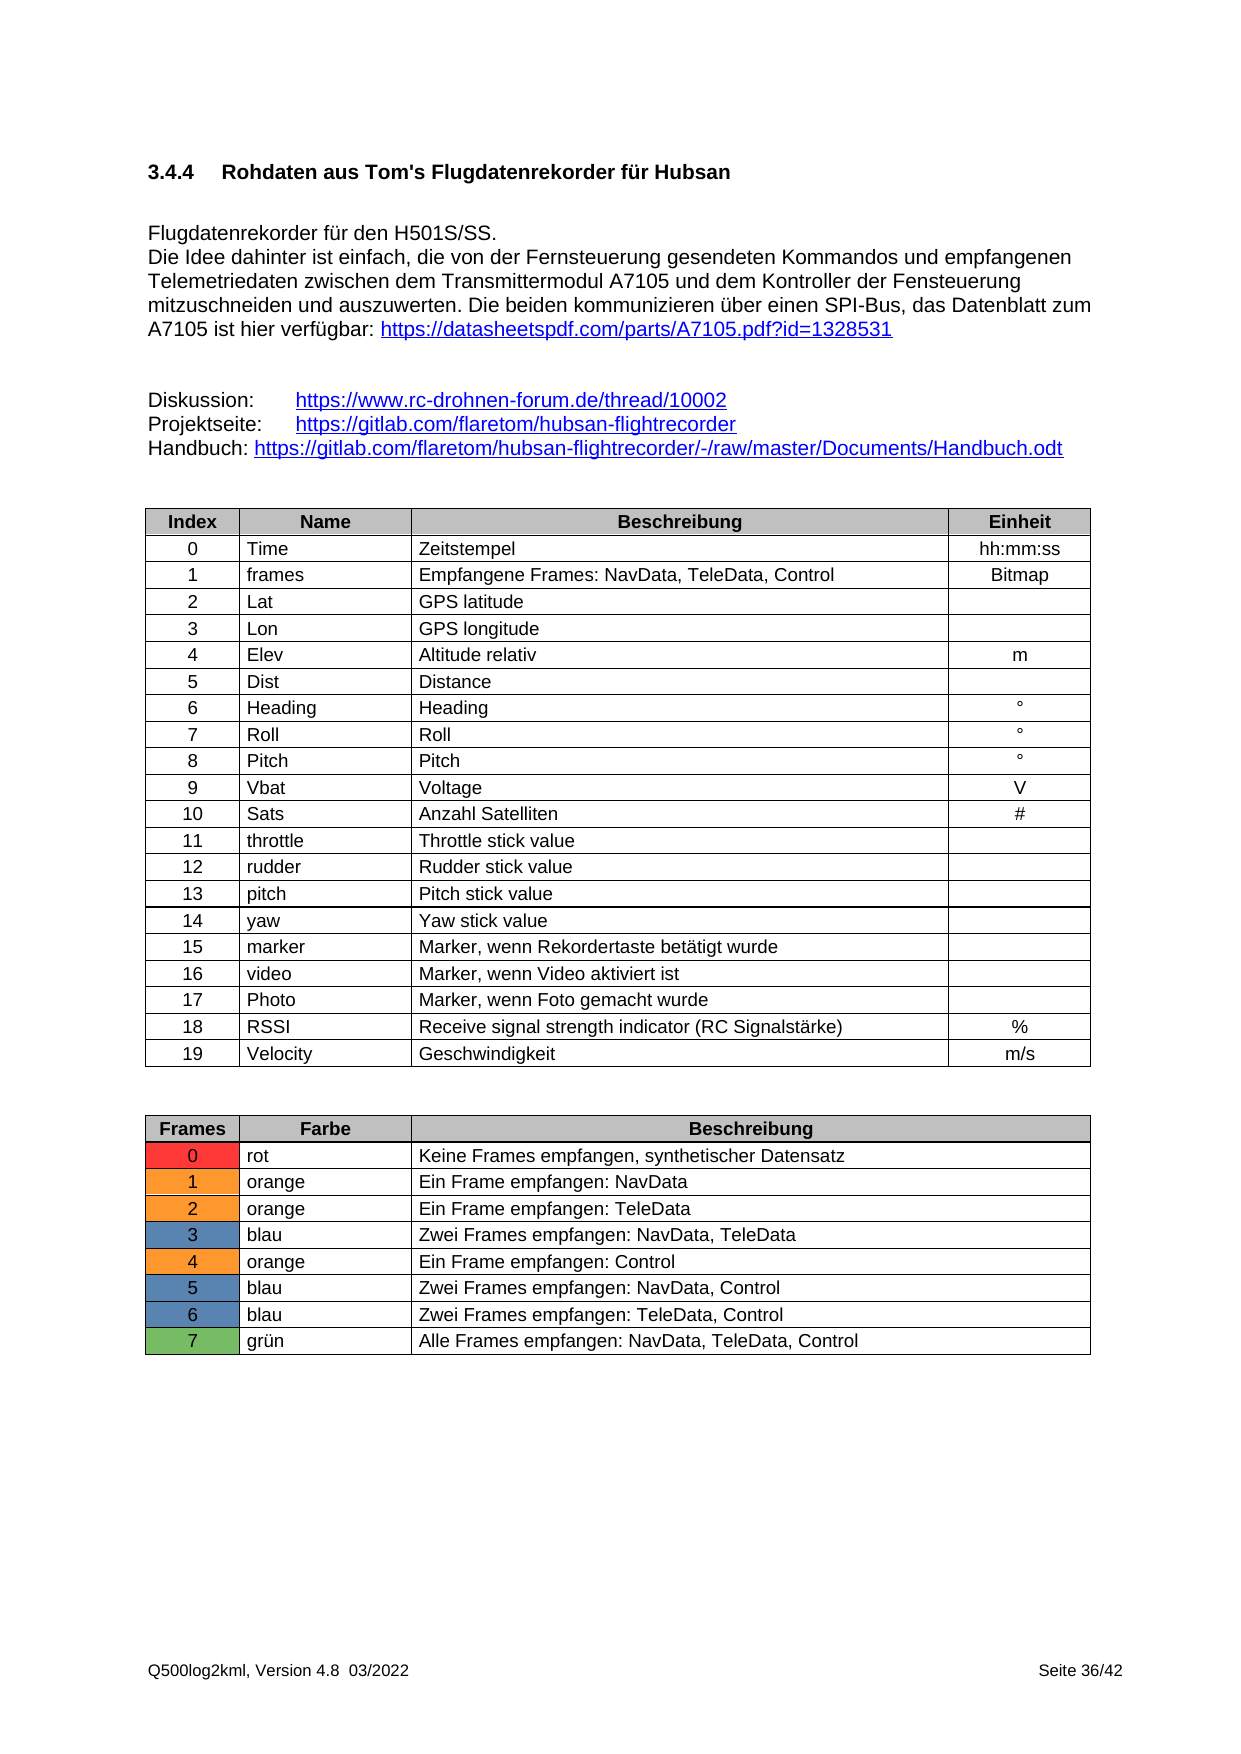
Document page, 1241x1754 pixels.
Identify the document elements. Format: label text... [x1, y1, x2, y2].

table_cell Throttle stick value [412, 828, 948, 853]
table_cell [949, 987, 1090, 1013]
table_cell [949, 961, 1090, 986]
table_cell Distance [412, 669, 948, 694]
table_cell Marker, wenn Rekordertaste betätigt wurde [412, 934, 948, 959]
table_cell 0 [146, 1143, 239, 1168]
text Projektseite: https://gitlab.com/flaretom/hubsan-flightrecorder [148, 412, 1093, 436]
table_cell Heading [240, 695, 411, 721]
table_cell Zeitstempel [412, 536, 948, 561]
table_cell orange [240, 1169, 411, 1194]
table_cell 3 [146, 615, 239, 641]
table_header Beschreibung [412, 1116, 1090, 1141]
table_cell 15 [146, 934, 239, 959]
table_cell Rudder stick value [412, 854, 948, 880]
table_cell 2 [146, 1196, 239, 1221]
table_cell blau [240, 1222, 411, 1248]
table_cell Velocity [240, 1040, 411, 1066]
table_cell Photo [240, 987, 411, 1013]
table_header Beschreibung [412, 509, 948, 534]
table_cell V [949, 775, 1090, 800]
table_cell Pitch stick value [412, 881, 948, 906]
table_cell Elev [240, 642, 411, 667]
table_cell m/s [949, 1040, 1090, 1066]
table_cell Zwei Frames empfangen: TeleData, Control [412, 1302, 1090, 1327]
table_cell 7 [146, 722, 239, 747]
table_cell video [240, 961, 411, 986]
table_cell 18 [146, 1014, 239, 1039]
table_cell Yaw stick value [412, 908, 948, 933]
table_cell [949, 908, 1090, 933]
table_cell % [949, 1014, 1090, 1039]
table_cell 7 [146, 1328, 239, 1354]
table_cell 6 [146, 1302, 239, 1327]
table_cell [949, 828, 1090, 853]
table_cell Pitch [240, 748, 411, 774]
subtitle Rohdaten aus Tom's Flugdatenrekorder für Hubsan [148, 160, 1093, 184]
table_header Farbe [240, 1116, 411, 1141]
table_cell Voltage [412, 775, 948, 800]
table_cell [949, 615, 1090, 641]
table_cell Dist [240, 669, 411, 694]
table_cell Roll [240, 722, 411, 747]
table_cell 11 [146, 828, 239, 853]
text Flugdatenrekorder für den H501S/SS. [148, 221, 1093, 244]
table_cell Anzahl Satelliten [412, 801, 948, 827]
table_cell yaw [240, 908, 411, 933]
table_cell Empfangene Frames: NavData, TeleData, Control [412, 562, 948, 588]
table_cell Zwei Frames empfangen: NavData, TeleData [412, 1222, 1090, 1248]
table_cell Roll [412, 722, 948, 747]
table_cell RSSI [240, 1014, 411, 1039]
table_cell ° [949, 748, 1090, 774]
table_cell ° [949, 722, 1090, 747]
table_cell 3 [146, 1222, 239, 1248]
table_cell blau [240, 1302, 411, 1327]
table_cell 14 [146, 908, 239, 933]
table_header Frames [146, 1116, 239, 1141]
table_cell frames [240, 562, 411, 588]
table_cell pitch [240, 881, 411, 906]
text Handbuch: https://gitlab.com/flaretom/hubsan-flightrecorder/-/raw/master/Documents/Handbuch.odt [148, 436, 1093, 460]
table_cell Receive signal strength indicator (RC Signalstärke) [412, 1014, 948, 1039]
table_cell orange [240, 1196, 411, 1221]
table_cell throttle [240, 828, 411, 853]
table_cell hh:mm:ss [949, 536, 1090, 561]
table_cell rot [240, 1143, 411, 1168]
table_header Index [146, 509, 239, 534]
table_cell Altitude relativ [412, 642, 948, 667]
table_cell Vbat [240, 775, 411, 800]
table_cell 5 [146, 1275, 239, 1301]
table_cell 17 [146, 987, 239, 1013]
table_cell 4 [146, 642, 239, 667]
table_cell rudder [240, 854, 411, 880]
table_cell 9 [146, 775, 239, 800]
table_cell 8 [146, 748, 239, 774]
table_cell 12 [146, 854, 239, 880]
table_cell 1 [146, 1169, 239, 1194]
table_cell Zwei Frames empfangen: NavData, Control [412, 1275, 1090, 1301]
table_cell m [949, 642, 1090, 667]
table_cell GPS latitude [412, 589, 948, 614]
table_cell Lon [240, 615, 411, 641]
table_cell Geschwindigkeit [412, 1040, 948, 1066]
table_header Einheit [949, 509, 1090, 534]
table_cell marker [240, 934, 411, 959]
table_header Name [240, 509, 411, 534]
table_cell Alle Frames empfangen: NavData, TeleData, Control [412, 1328, 1090, 1354]
table_cell [949, 589, 1090, 614]
table_cell 1 [146, 562, 239, 588]
table_cell 19 [146, 1040, 239, 1066]
table_cell [949, 934, 1090, 959]
table_cell GPS longitude [412, 615, 948, 641]
table_cell Keine Frames empfangen, synthetischer Datensatz [412, 1143, 1090, 1168]
table_cell Heading [412, 695, 948, 721]
table_cell # [949, 801, 1090, 827]
table_cell orange [240, 1249, 411, 1274]
table_cell Time [240, 536, 411, 561]
table_cell ° [949, 695, 1090, 721]
table_cell Ein Frame empfangen: Control [412, 1249, 1090, 1274]
table_cell 0 [146, 536, 239, 561]
table_cell Ein Frame empfangen: NavData [412, 1169, 1090, 1194]
table_cell Sats [240, 801, 411, 827]
table_cell Marker, wenn Video aktiviert ist [412, 961, 948, 986]
table_cell 13 [146, 881, 239, 906]
table_cell 10 [146, 801, 239, 827]
text Die Idee dahinter ist einfach, die von der Fernsteuerung gesendeten Kommandos und empfangenen Telemetriedaten zwischen dem Transmittermodul A7105 und dem Kontroller der Fensteuerung mitzuschneiden und auszuwerten. Die beiden kommunizieren über einen SPI-Bus, das Datenblatt zum A7105 ist hier verfügbar: https://datasheetspdf.com/parts/A7105.pdf?id=1328531 [148, 244, 1093, 340]
table_cell Bitmap [949, 562, 1090, 588]
table_cell Ein Frame empfangen: TeleData [412, 1196, 1090, 1221]
table_cell Pitch [412, 748, 948, 774]
table_cell 5 [146, 669, 239, 694]
table_cell [949, 669, 1090, 694]
table_cell [949, 881, 1090, 906]
table_cell 2 [146, 589, 239, 614]
table_cell [949, 854, 1090, 880]
table_cell blau [240, 1275, 411, 1301]
table_cell 4 [146, 1249, 239, 1274]
table_cell 16 [146, 961, 239, 986]
table_cell 6 [146, 695, 239, 721]
table_cell grün [240, 1328, 411, 1354]
table_cell Marker, wenn Foto gemacht wurde [412, 987, 948, 1013]
table_cell Lat [240, 589, 411, 614]
text Diskussion: https://www.rc-drohnen-forum.de/thread/10002 [148, 388, 1093, 412]
